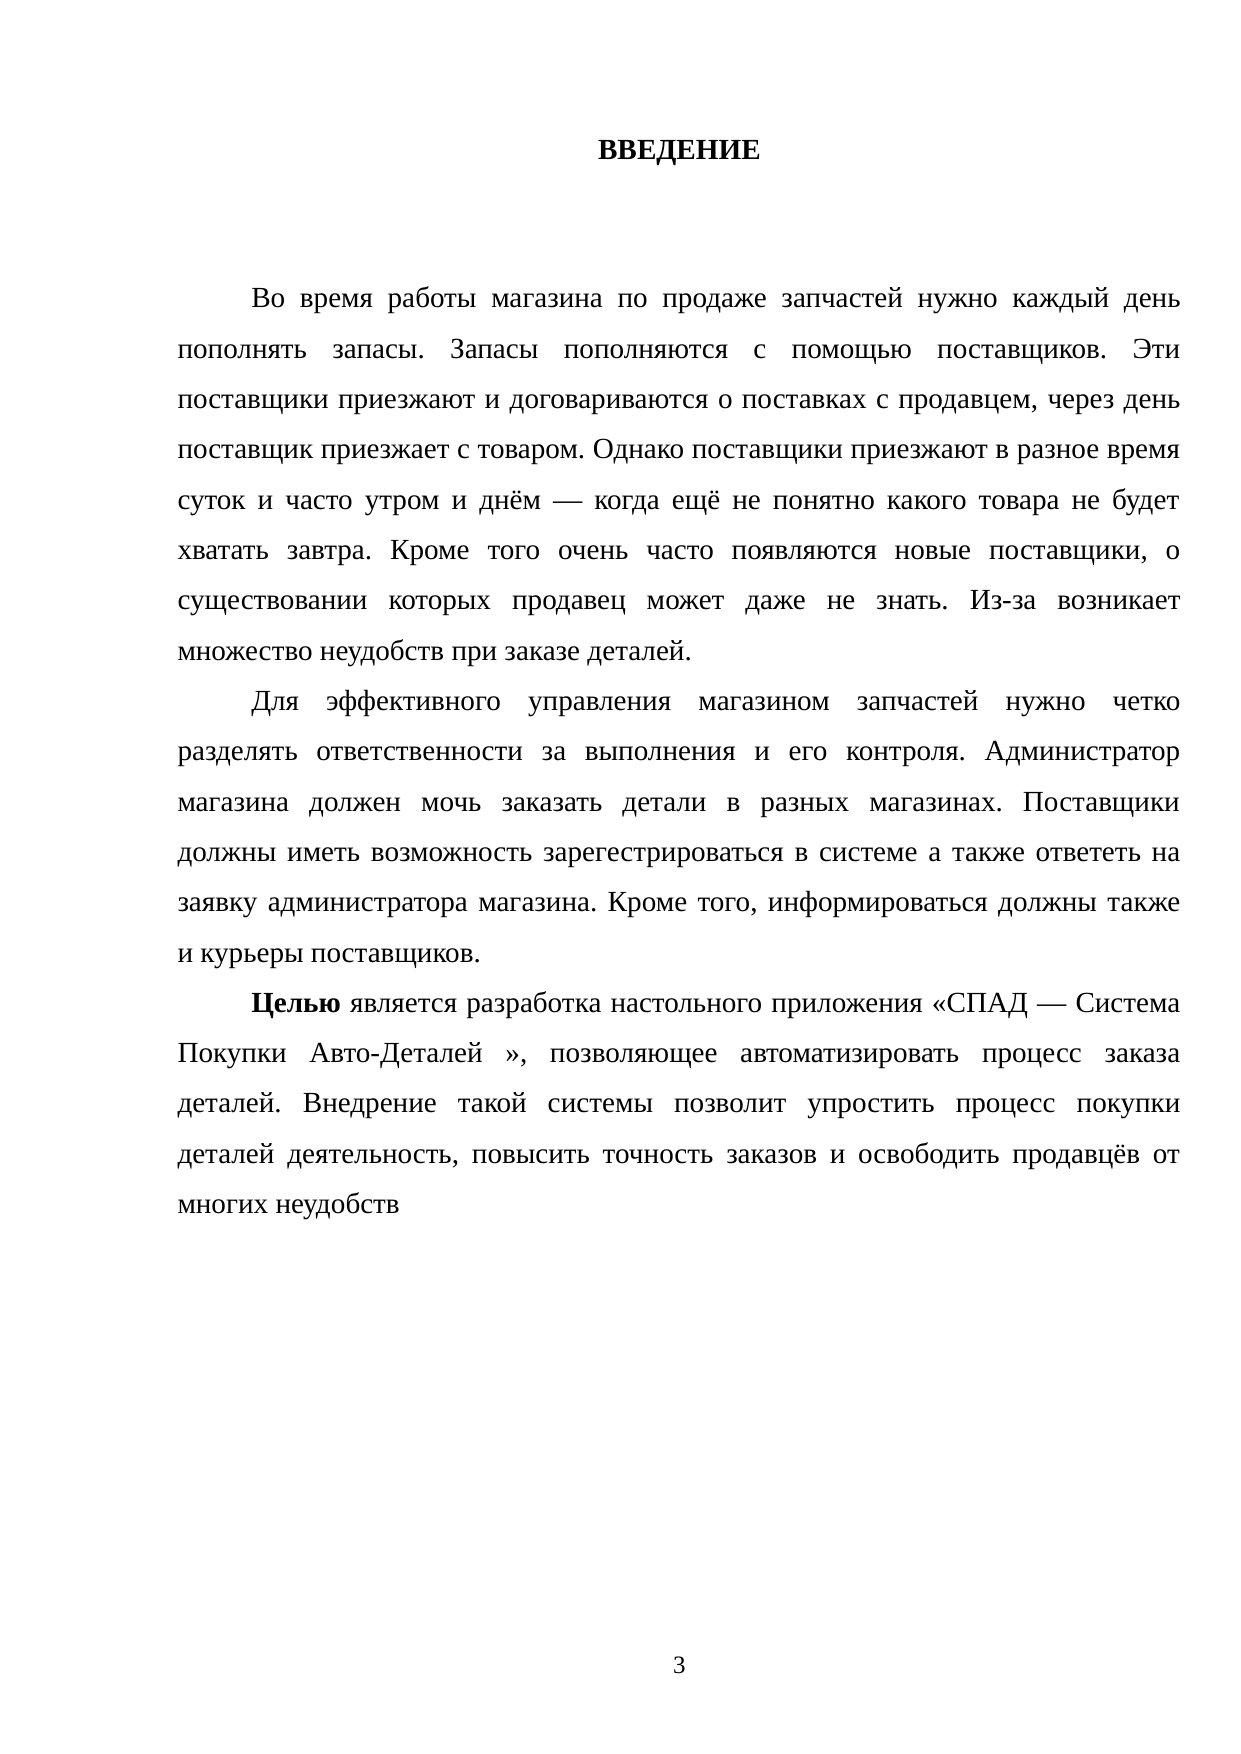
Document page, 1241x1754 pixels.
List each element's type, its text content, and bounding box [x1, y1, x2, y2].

text Во время работы магазина по продаже запчастей нужно каждый день пополнять запасы. Запасы пополняются с помощью поставщиков. Эти поставщики приезжают и договариваются о поставках с продавцем, через день поставщик приезжает с товаром. Однако поставщики приезжают в разное время суток и часто утром и днём — когда ещё не понятно какого товара не будет хватать завтра. Кроме того очень часто появляются новые поставщики, о существовании которых продавец может даже не знать. Из-за возникает множество неудобств при заказе деталей. [177, 281, 1181, 666]
text Целью является разработка настольного приложения «СПАД — Система Покупки Авто-Деталей », позволяющее автоматизировать процесс заказа деталей. Внедрение такой системы позволит упростить процесс покупки деталей деятельность, повысить точность заказов и освободить продавцёв от многих неудобств [177, 985, 1181, 1220]
subtitle Введение [177, 132, 1181, 166]
text Для эффективного управления магазином запчастей нужно четко разделять ответственности за выполнения и его контроля. Администратор магазина должен мочь заказать детали в разных магазинах. Поставщики должны иметь возможность зарегестрироваться в системе а также ответеть на заявку администратора магазина. Кроме того, информироваться должны также и курьеры поставщиков. [177, 683, 1181, 968]
